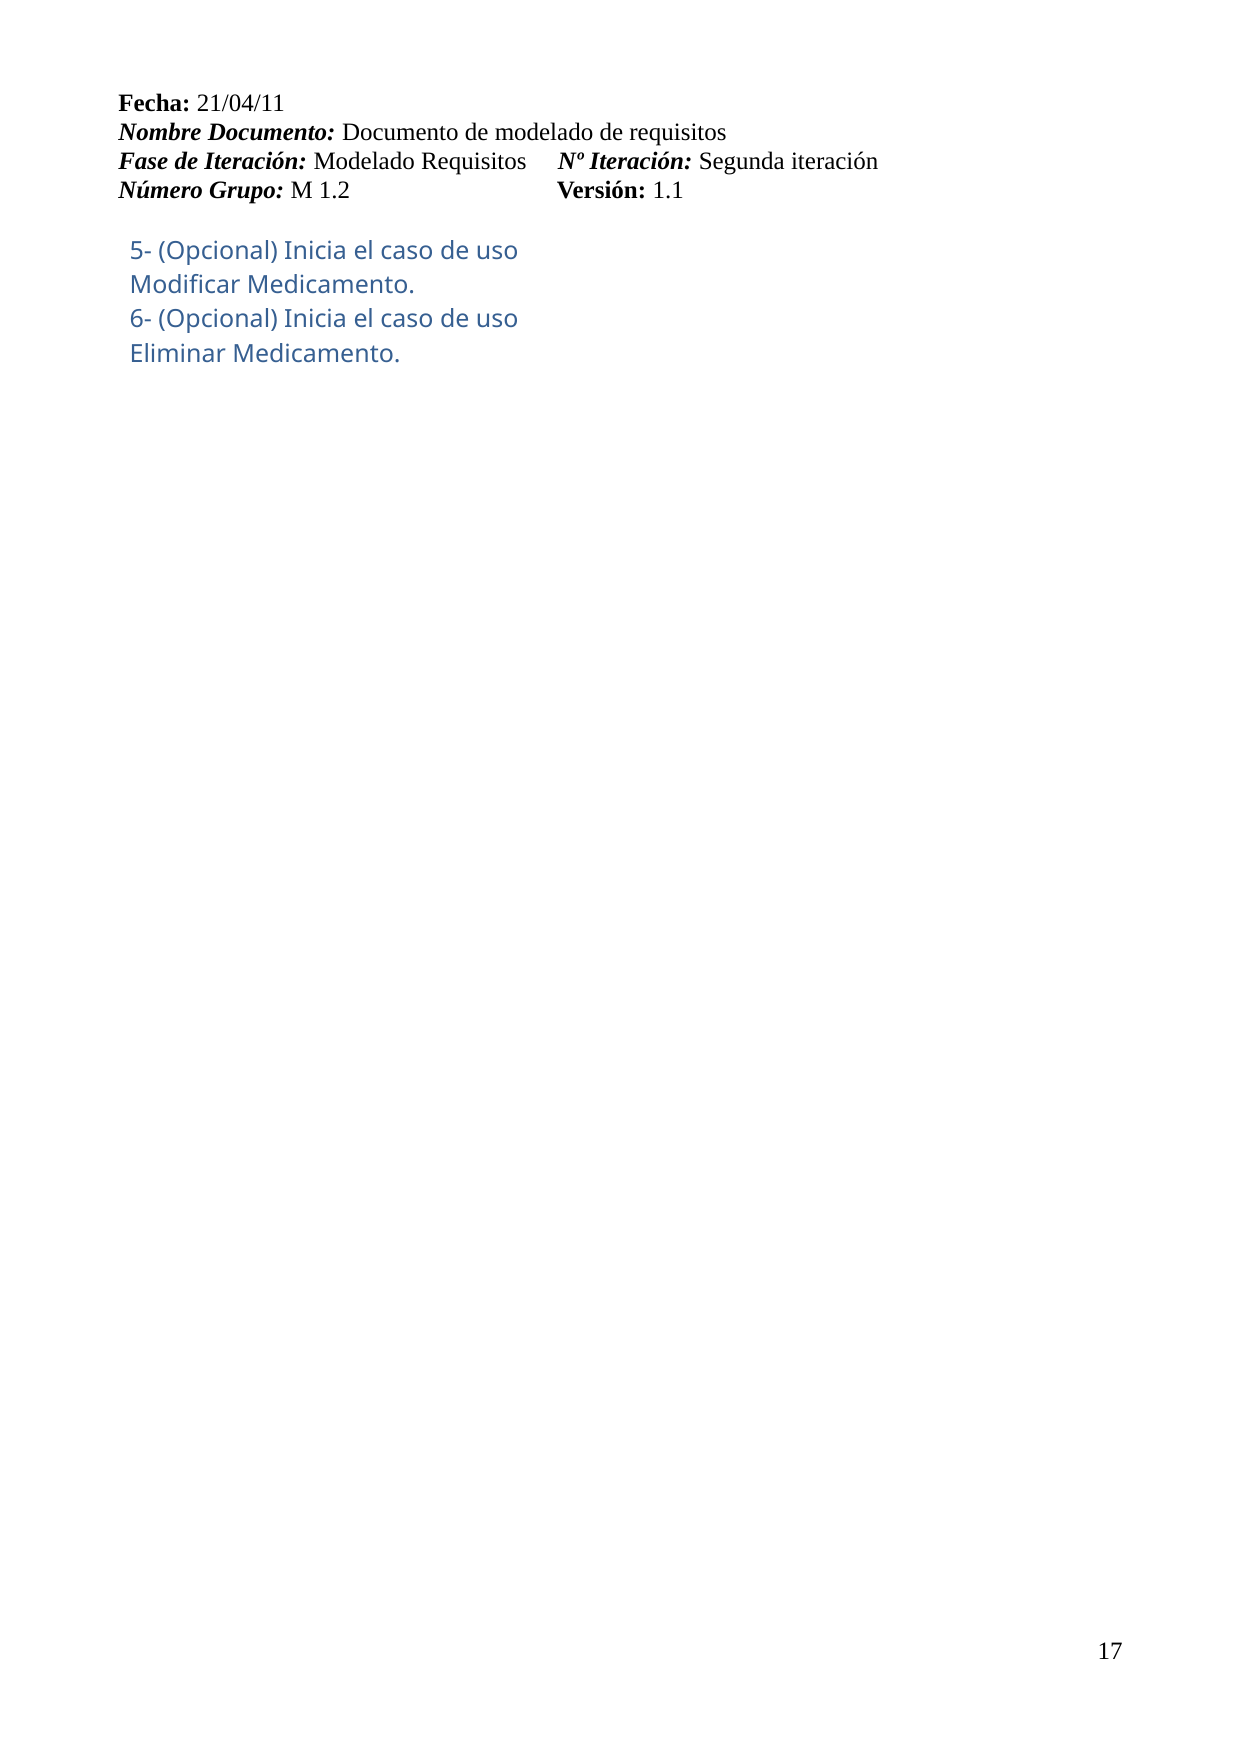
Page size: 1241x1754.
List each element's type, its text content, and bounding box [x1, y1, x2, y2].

table_cell [563, 233, 1005, 301]
table_cell 5- (Opcional) Inicia el caso de uso Modificar Medicamento. [118, 233, 562, 301]
table_cell [563, 301, 1005, 369]
table_cell 6- (Opcional) Inicia el caso de uso Eliminar Medicamento. [118, 301, 562, 369]
